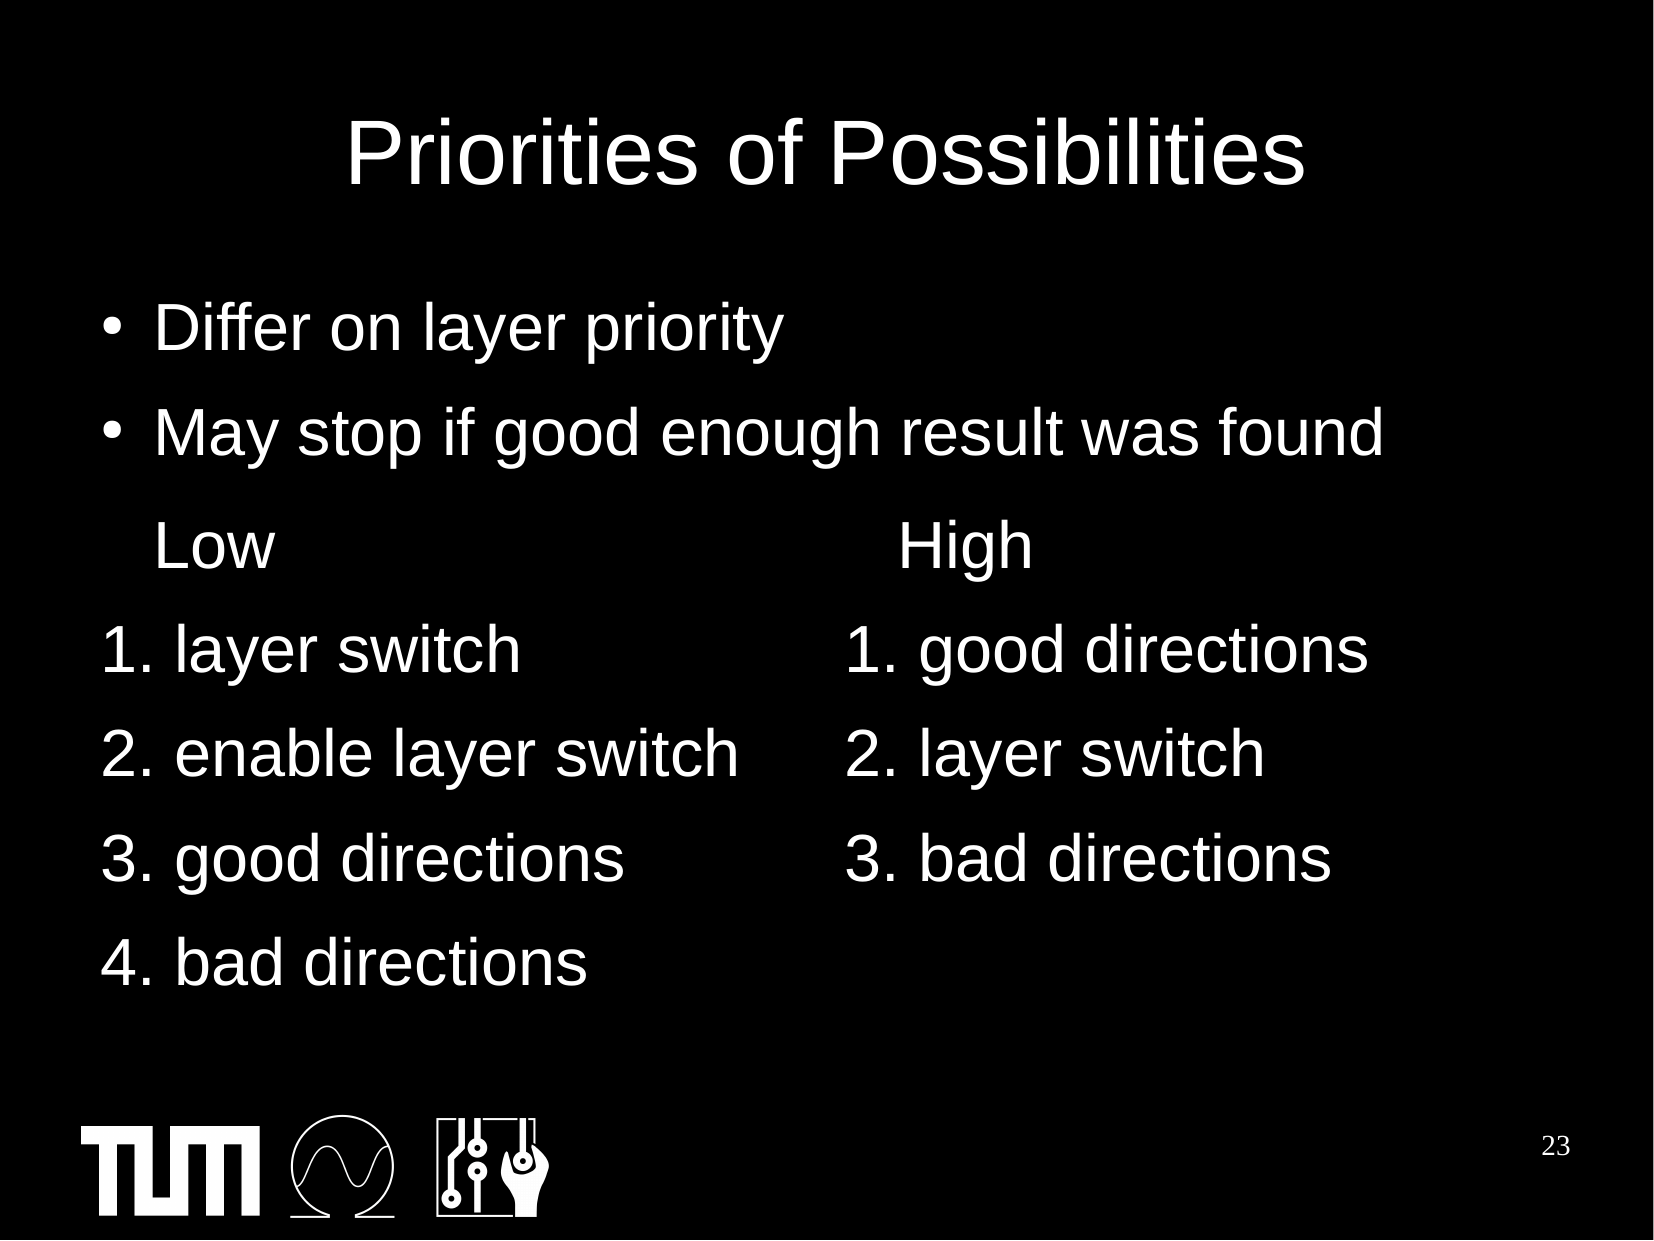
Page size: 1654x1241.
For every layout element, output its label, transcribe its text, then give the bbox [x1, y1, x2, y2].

list High good directions layer switch bad directions [826, 507, 1571, 1182]
list Low layer switch enable layer switch good directions bad directions [82, 507, 826, 1182]
list Differ on layer priority May stop if good enough result was found [82, 290, 1571, 470]
picture [425, 1182, 554, 1227]
picture [63, 1108, 272, 1227]
picture [283, 1182, 402, 1227]
title Priorities of Possibilities [82, 49, 1571, 257]
